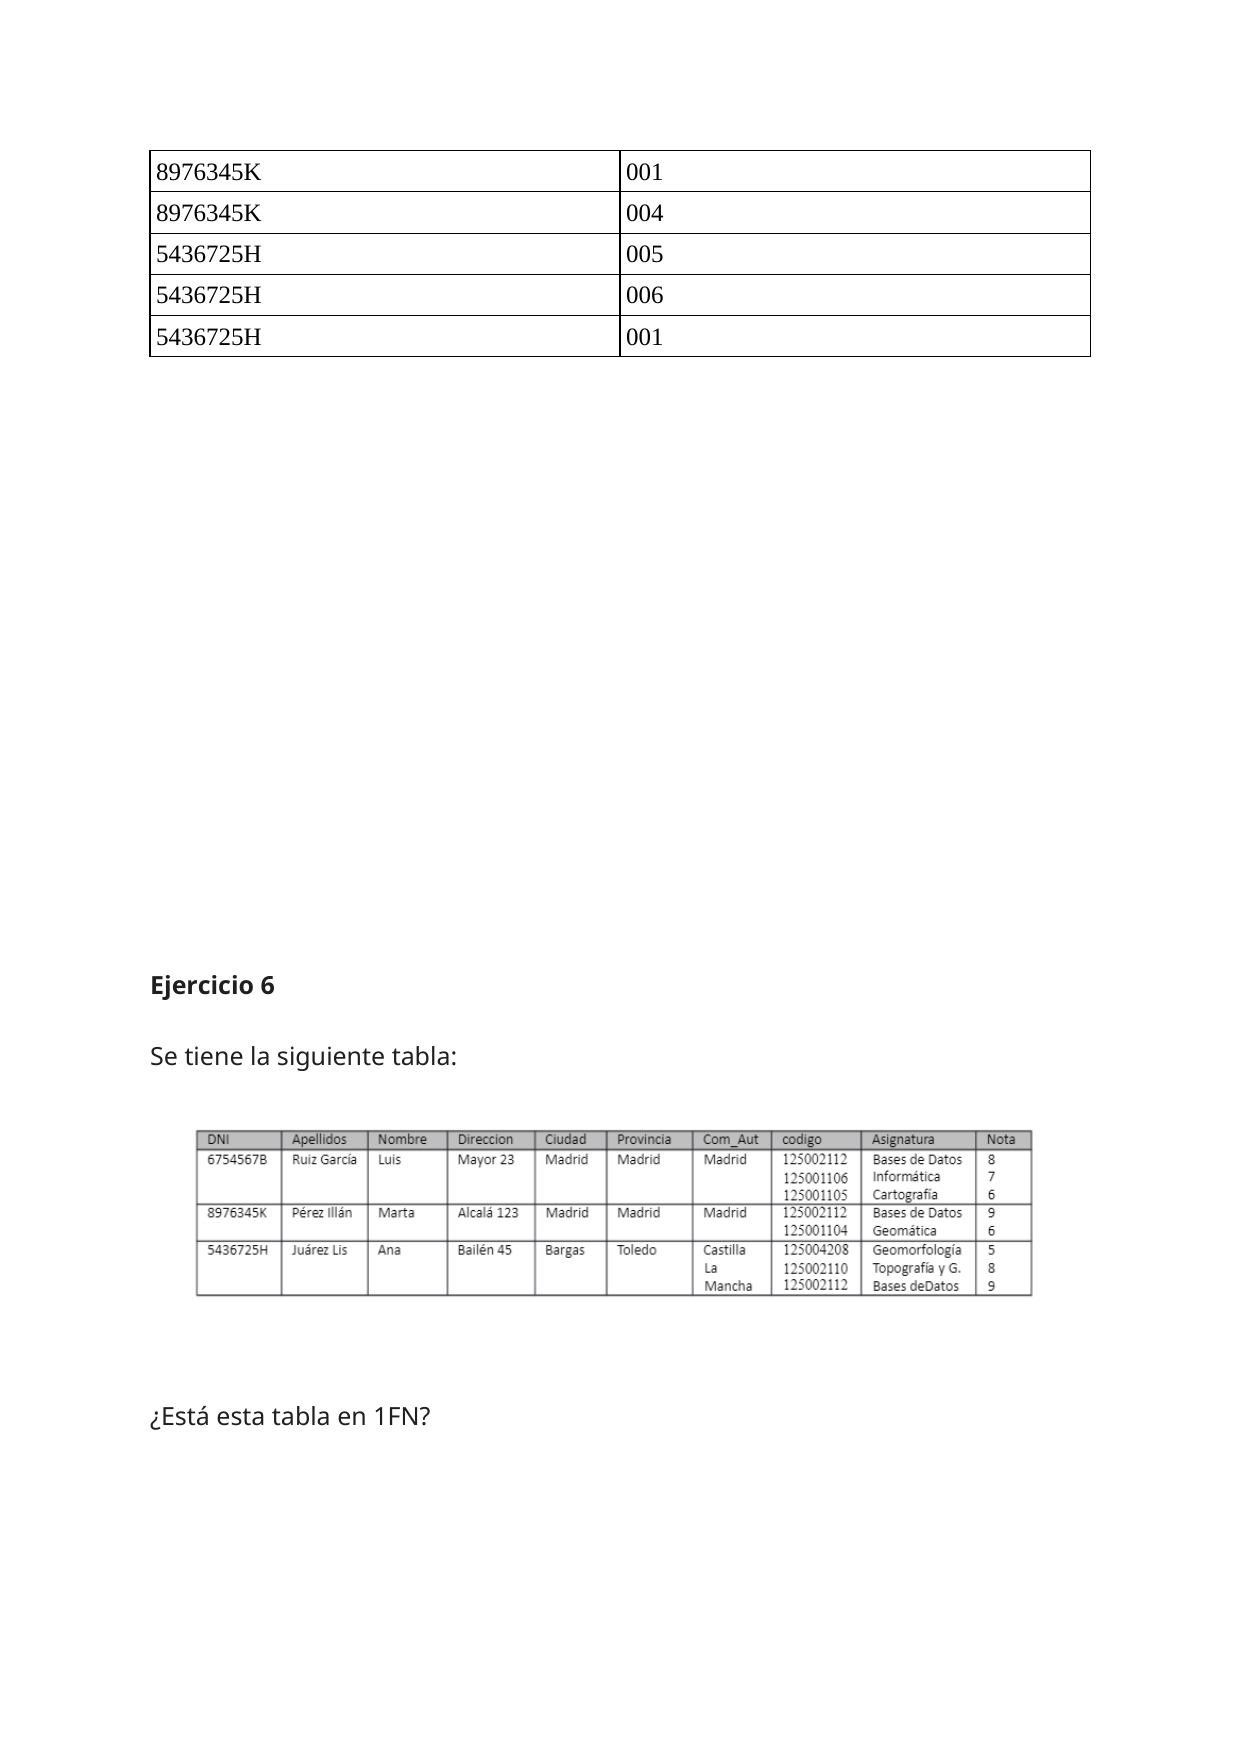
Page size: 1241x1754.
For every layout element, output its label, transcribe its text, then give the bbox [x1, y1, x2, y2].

table_cell 005 [621, 234, 1090, 274]
text Se tiene la siguiente tabla: [150, 1039, 1053, 1073]
table_cell 006 [621, 275, 1090, 315]
table_cell 001 [621, 316, 1090, 356]
table_cell 004 [621, 192, 1090, 232]
text Ejercicio 6 [150, 967, 1053, 1001]
table_cell 5436725H [151, 234, 619, 274]
table_cell 5436725H [151, 275, 619, 315]
table_cell 8976345K [151, 151, 619, 191]
picture [150, 1110, 1091, 1327]
text ¿Está esta tabla en 1FN? [150, 1399, 1053, 1433]
table_cell 001 [621, 151, 1090, 191]
table_cell 8976345K [151, 192, 619, 232]
table_cell 5436725H [151, 316, 619, 356]
